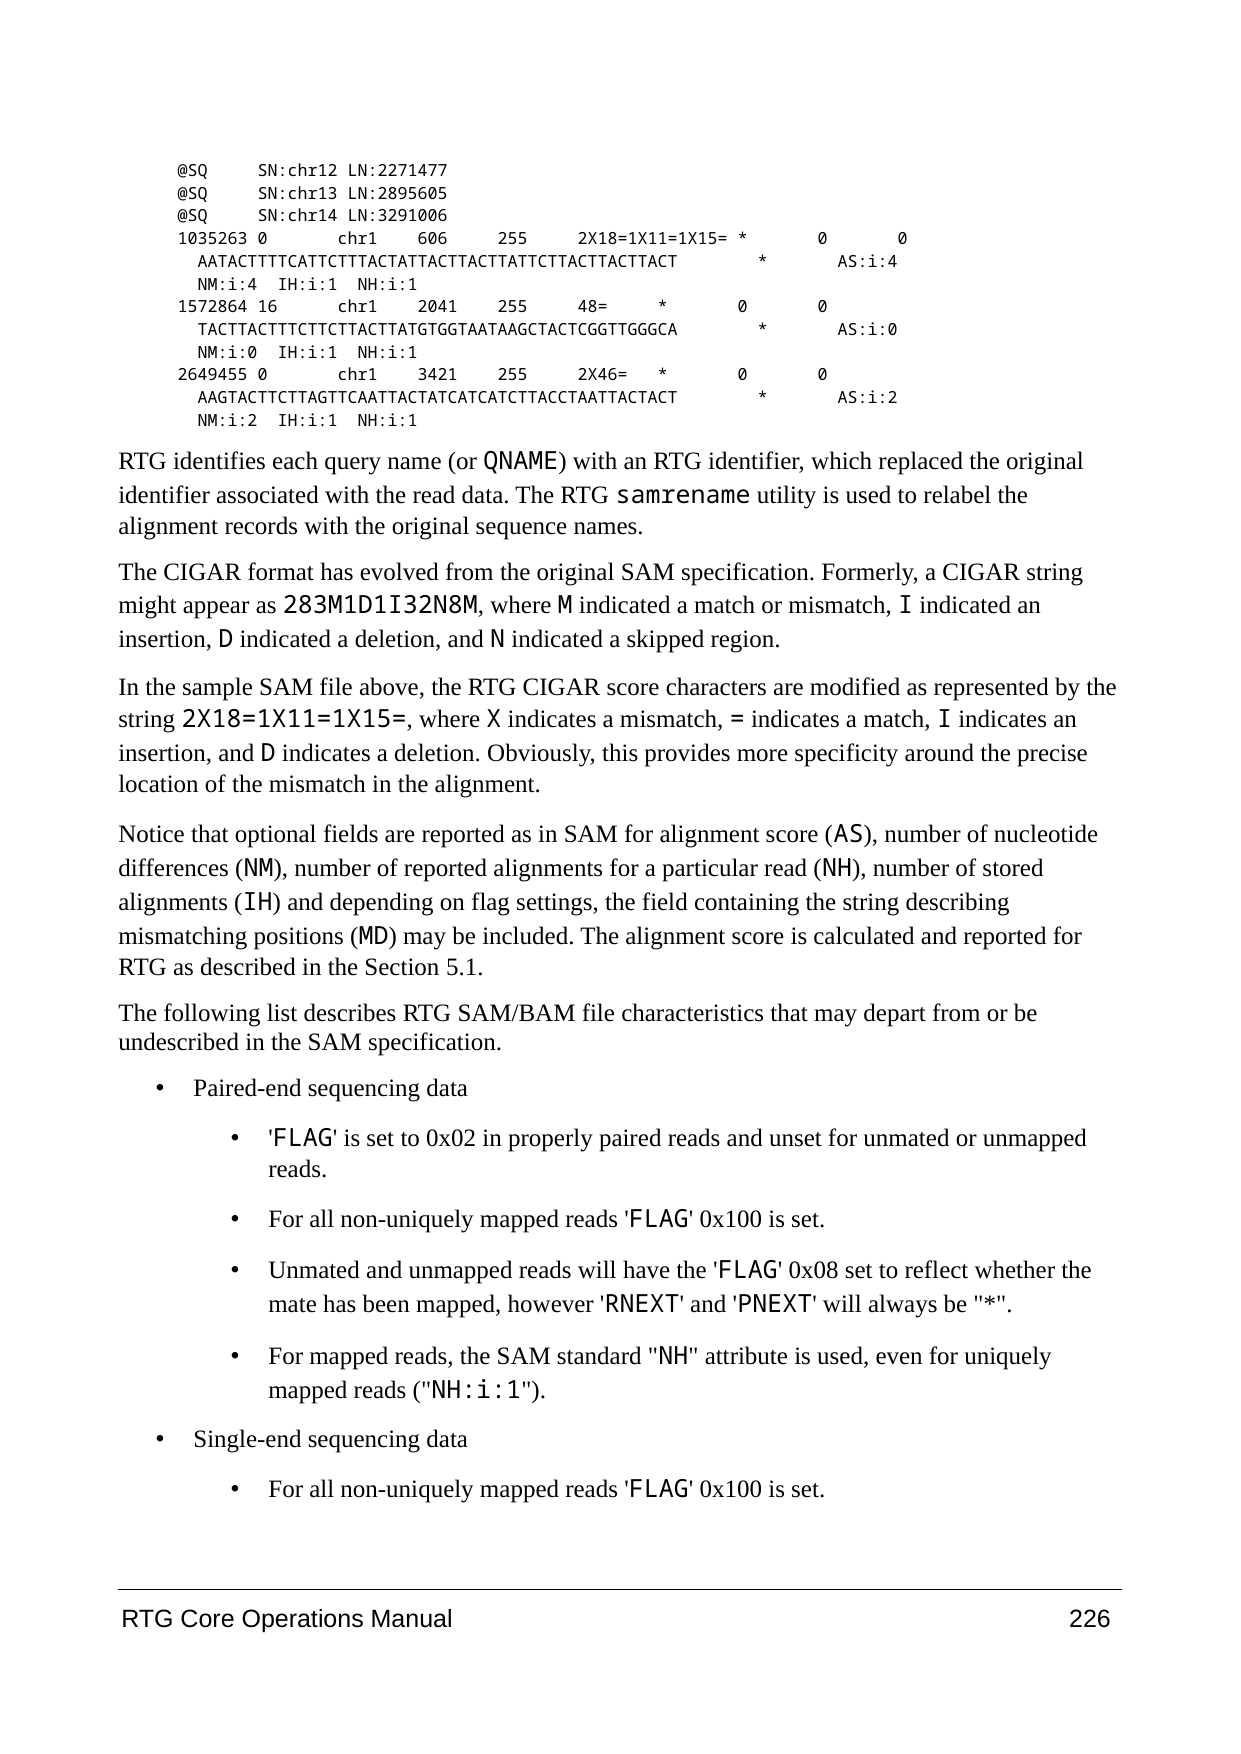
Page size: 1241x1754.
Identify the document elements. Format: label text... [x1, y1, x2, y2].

list Unmated and unmapped reads will have the 'FLAG' 0x08 set to reflect whether the mate has been mapped, however 'RNEXT' and 'PNEXT' will always be "*". [231, 1252, 1122, 1320]
text @SQ SN:chr12 LN:2271477 [177, 159, 1122, 181]
text The CIGAR format has evolved from the original SAM specification. Formerly, a CIGAR string might appear as 283M1D1I32N8M, where M indicated a match or mismatch, I indicated an insertion, D indicated a deletion, and N indicated a skipped region. [118, 557, 1122, 654]
list For mapped reads, the SAM standard "NH" attribute is used, even for uniquely mapped reads ("NH:i:1"). [231, 1338, 1122, 1406]
text The following list describes RTG SAM/BAM file characteristics that may depart from or be undescribed in the SAM specification. [118, 998, 1122, 1056]
text Notice that optional fields are reported as in SAM for alignment score (AS), number of nucleotide differences (NM), number of reported alignments for a particular read (NH), number of stored alignments (IH) and depending on flag settings, the field containing the string describing mismatching positions (MD) may be included. The alignment score is calculated and reported for RTG as described in the Section 5.1. [118, 815, 1122, 980]
list 'FLAG' is set to 0x02 in properly paired reads and unset for unmated or unmapped reads. [231, 1120, 1122, 1183]
text @SQ SN:chr14 LN:3291006 [177, 204, 1122, 227]
text RTG identifies each query name (or QNAME) with an RTG identifier, which replaced the original identifier associated with the read data. The RTG samrename utility is used to relabel the alignment records with the original sequence names. [118, 443, 1122, 540]
text 1572864 16 chr1 2041 255 48= * 0 0 TACTTACTTTCTTCTTACTTATGTGGTAATAAGCTACTCGGTTGGGCA * AS:i:0 NM:i:0 IH:i:1 NH:i:1 [177, 295, 1122, 363]
list Paired-end sequencing data [156, 1073, 1122, 1102]
text In the sample SAM file above, the RTG CIGAR score characters are modified as represented by the string 2X18=1X11=1X15=, where X indicates a mismatch, = indicates a match, I indicates an insertion, and D indicates a deletion. Obviously, this provides more specificity around the precise location of the mismatch in the alignment. [118, 672, 1122, 798]
list For all non-uniquely mapped reads 'FLAG' 0x100 is set. [231, 1470, 1122, 1504]
text 1035263 0 chr1 606 255 2X18=1X11=1X15= * 0 0 AATACTTTTCATTCTTTACTATTACTTACTTATTCTTACTTACTTACT * AS:i:4 NM:i:4 IH:i:1 NH:i:1 [177, 227, 1122, 295]
list Single-end sequencing data [156, 1424, 1122, 1452]
text @SQ SN:chr13 LN:2895605 [177, 181, 1122, 204]
list For all non-uniquely mapped reads 'FLAG' 0x100 is set. [231, 1200, 1122, 1234]
text 2649455 0 chr1 3421 255 2X46= * 0 0 AAGTACTTCTTAGTTCAATTACTATCATCATCTTACCTAATTACTACT * AS:i:2 NM:i:2 IH:i:1 NH:i:1 [177, 363, 1122, 431]
